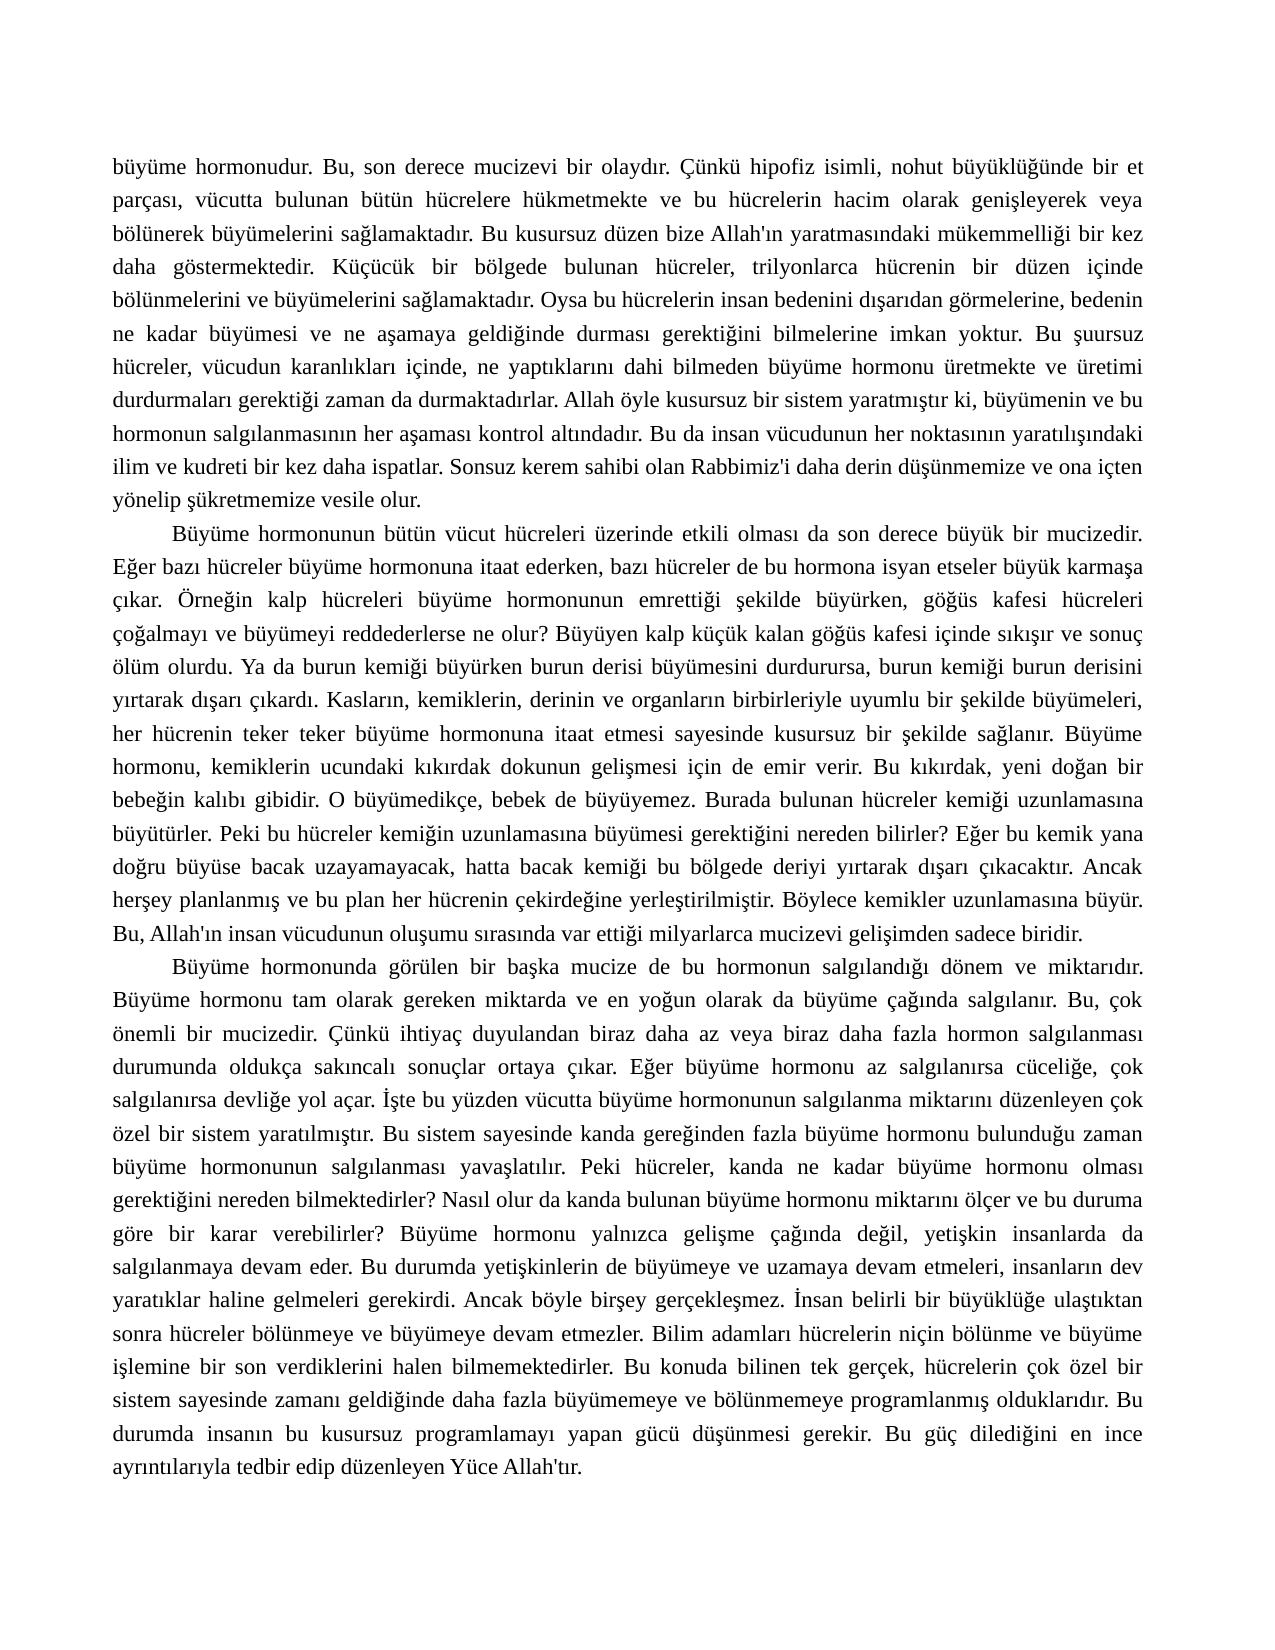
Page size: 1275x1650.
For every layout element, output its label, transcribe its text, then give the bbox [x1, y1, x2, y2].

text Büyüme hormonunun bütün vücut hücreleri üzerinde etkili olması da son derece büyük bir mucizedir. Eğer bazı hücreler büyüme hormonuna itaat ederken, bazı hücreler de bu hormona isyan etseler büyük karmaşa çıkar. Örneğin kalp hücreleri büyüme hormonunun emrettiği şekilde büyürken, göğüs kafesi hücreleri çoğalmayı ve büyümeyi reddederlerse ne olur? Büyüyen kalp küçük kalan göğüs kafesi içinde sıkışır ve sonuç ölüm olurdu. Ya da burun kemiği büyürken burun derisi büyümesini durdurursa, burun kemiği burun derisini yırtarak dışarı çıkardı. Kasların, kemiklerin, derinin ve organların birbirleriyle uyumlu bir şekilde büyümeleri, her hücrenin teker teker büyüme hormonuna itaat etmesi sayesinde kusursuz bir şekilde sağlanır. Büyüme hormonu, kemiklerin ucundaki kıkırdak dokunun gelişmesi için de emir verir. Bu kıkırdak, yeni doğan bir bebeğin kalıbı gibidir. O büyümedikçe, bebek de büyüyemez. Burada bulunan hücreler kemiği uzunlamasına büyütürler. Peki bu hücreler kemiğin uzunlamasına büyümesi gerektiğini nereden bilirler? Eğer bu kemik yana doğru büyüse bacak uzayamayacak, hatta bacak kemiği bu bölgede deriyi yırtarak dışarı çıkacaktır. Ancak herşey planlanmış ve bu plan her hücrenin çekirdeğine yerleştirilmiştir. Böylece kemikler uzunlamasına büyür. Bu, Allah'ın insan vücudunun oluşumu sırasında var ettiği milyarlarca mucizevi gelişimden sadece biridir. [112, 514, 1145, 948]
text büyüme hormonudur. Bu, son derece mucizevi bir olaydır. Çünkü hipofiz isimli, nohut büyüklüğünde bir et parçası, vücutta bulunan bütün hücrelere hükmetmekte ve bu hücrelerin hacim olarak genişleyerek veya bölünerek büyümelerini sağlamaktadır. Bu kusursuz düzen bize Allah'ın yaratmasındaki mükemmelliği bir kez daha göstermektedir. Küçücük bir bölgede bulunan hücreler, trilyonlarca hücrenin bir düzen içinde bölünmelerini ve büyümelerini sağlamaktadır. Oysa bu hücrelerin insan bedenini dışarıdan görmelerine, bedenin ne kadar büyümesi ve ne aşamaya geldiğinde durması gerektiğini bilmelerine imkan yoktur. Bu şuursuz hücreler, vücudun karanlıkları içinde, ne yaptıklarını dahi bilmeden büyüme hormonu üretmekte ve üretimi durdurmaları gerektiği zaman da durmaktadırlar. Allah öyle kusursuz bir sistem yaratmıştır ki, büyümenin ve bu hormonun salgılanmasının her aşaması kontrol altındadır. Bu da insan vücudunun her noktasının yaratılışındaki ilim ve kudreti bir kez daha ispatlar. Sonsuz kerem sahibi olan Rabbimiz'i daha derin düşünmemize ve ona içten yönelip şükretmemize vesile olur. [112, 148, 1145, 514]
text Büyüme hormonunda görülen bir başka mucize de bu hormonun salgılandığı dönem ve miktarıdır. Büyüme hormonu tam olarak gereken miktarda ve en yoğun olarak da büyüme çağında salgılanır. Bu, çok önemli bir mucizedir. Çünkü ihtiyaç duyulandan biraz daha az veya biraz daha fazla hormon salgılanması durumunda oldukça sakıncalı sonuçlar ortaya çıkar. Eğer büyüme hormonu az salgılanırsa cüceliğe, çok salgılanırsa devliğe yol açar. İşte bu yüzden vücutta büyüme hormonunun salgılanma miktarını düzenleyen çok özel bir sistem yaratılmıştır. Bu sistem sayesinde kanda gereğinden fazla büyüme hormonu bulunduğu zaman büyüme hormonunun salgılanması yavaşlatılır. Peki hücreler, kanda ne kadar büyüme hormonu olması gerektiğini nereden bilmektedirler? Nasıl olur da kanda bulunan büyüme hormonu miktarını ölçer ve bu duruma göre bir karar verebilirler? Büyüme hormonu yalnızca gelişme çağında değil, yetişkin insanlarda da salgılanmaya devam eder. Bu durumda yetişkinlerin de büyümeye ve uzamaya devam etmeleri, insanların dev yaratıklar haline gelmeleri gerekirdi. Ancak böyle birşey gerçekleşmez. İnsan belirli bir büyüklüğe ulaştıktan sonra hücreler bölünmeye ve büyümeye devam etmezler. Bilim adamları hücrelerin niçin bölünme ve büyüme işlemine bir son verdiklerini halen bilmemektedirler. Bu konuda bilinen tek gerçek, hücrelerin çok özel bir sistem sayesinde zamanı geldiğinde daha fazla büyümemeye ve bölünmemeye programlanmış olduklarıdır. Bu durumda insanın bu kusursuz programlamayı yapan gücü düşünmesi gerekir. Bu güç dilediğini en ince ayrıntılarıyla tedbir edip düzenleyen Yüce Allah'tır. [112, 948, 1145, 1481]
